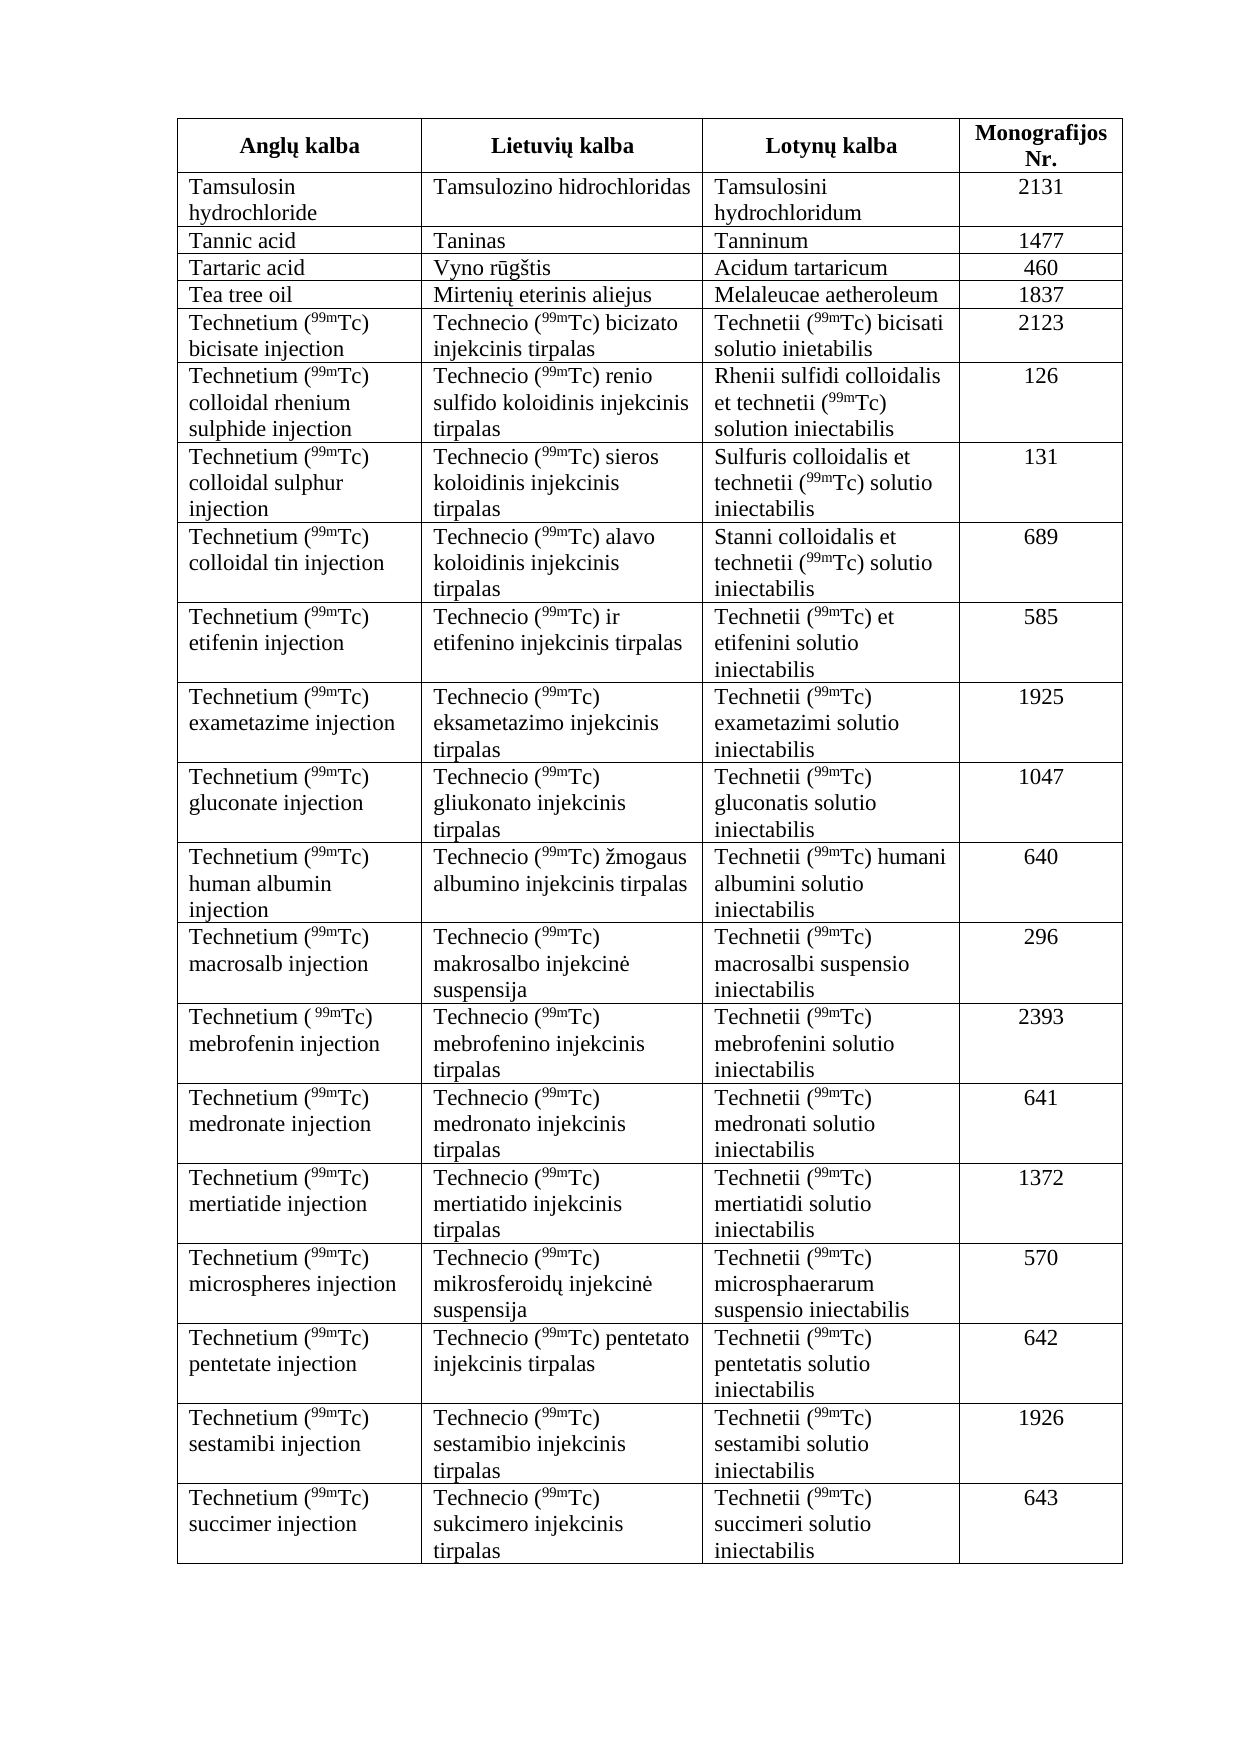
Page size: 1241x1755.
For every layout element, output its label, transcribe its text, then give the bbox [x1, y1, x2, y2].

table_header Anglų kalba [178, 119, 421, 172]
table_cell Technetii (99mTc) bicisati solutio inietabilis [703, 309, 959, 362]
table_cell Technetii (99mTc) et etifenini solutio iniectabilis [703, 603, 959, 682]
table_cell Technetii (99mTc) succimeri solutio iniectabilis [703, 1484, 959, 1563]
table_cell Technetium (99mTc) colloidal rhenium sulphide injection [178, 363, 421, 442]
table_cell Technetium (99mTc) medronate injection [178, 1084, 421, 1163]
table_cell Technetii (99mTc) mebrofenini solutio iniectabilis [703, 1004, 959, 1082]
table_header Monografijos Nr. [960, 119, 1122, 172]
table_cell Technetium (99mTc) microspheres injection [178, 1244, 421, 1323]
table_cell Technetium (99mTc) gluconate injection [178, 763, 421, 842]
table_cell Sulfuris colloidalis et technetii (99mTc) solutio iniectabilis [703, 443, 959, 522]
table_cell Technetii (99mTc) mertiatidi solutio iniectabilis [703, 1164, 959, 1243]
table_cell Tannic acid [178, 227, 421, 253]
table_cell Technecio (99mTc) sukcimero injekcinis tirpalas [422, 1484, 702, 1563]
table_header Lotynų kalba [703, 119, 959, 172]
table_cell 296 [960, 923, 1122, 1002]
table_cell 689 [960, 523, 1122, 602]
table_cell Technetium (99mTc) colloidal tin injection [178, 523, 421, 602]
table_cell Technecio (99mTc) ir etifenino injekcinis tirpalas [422, 603, 702, 682]
table_cell Technecio (99mTc) sieros koloidinis injekcinis tirpalas [422, 443, 702, 522]
table_header Lietuvių kalba [422, 119, 702, 172]
table_cell Stanni colloidalis et technetii (99mTc) solutio iniectabilis [703, 523, 959, 602]
table_cell Technetii (99mTc) medronati solutio iniectabilis [703, 1084, 959, 1163]
table_cell 2123 [960, 309, 1122, 362]
table_cell Technecio (99mTc) eksametazimo injekcinis tirpalas [422, 683, 702, 762]
table_cell Technetium ( 99mTc) mebrofenin injection [178, 1004, 421, 1082]
table_cell Technetium (99mTc) bicisate injection [178, 309, 421, 362]
table_cell Technecio (99mTc) medronato injekcinis tirpalas [422, 1084, 702, 1163]
table_cell Technecio (99mTc) mikrosferoidų injekcinė suspensija [422, 1244, 702, 1323]
table_cell Rhenii sulfidi colloidalis et technetii (99mTc) solution iniectabilis [703, 363, 959, 442]
table_cell Technecio (99mTc) mertiatido injekcinis tirpalas [422, 1164, 702, 1243]
table_cell Technetium (99mTc) etifenin injection [178, 603, 421, 682]
table_cell Tamsulosin hydrochloride [178, 173, 421, 226]
table_cell 570 [960, 1244, 1122, 1323]
table_cell Technecio (99mTc) bicizato injekcinis tirpalas [422, 309, 702, 362]
table_cell Technetium (99mTc) human albumin injection [178, 843, 421, 922]
table_cell Technecio (99mTc) pentetato injekcinis tirpalas [422, 1324, 702, 1403]
table_cell 1925 [960, 683, 1122, 762]
table_cell 460 [960, 254, 1122, 280]
table_cell Technetii (99mTc) microsphaerarum suspensio iniectabilis [703, 1244, 959, 1323]
table_cell Technecio (99mTc) sestamibio injekcinis tirpalas [422, 1404, 702, 1483]
table_cell Tartaric acid [178, 254, 421, 280]
table_cell Technetii (99mTc) humani albumini solutio iniectabilis [703, 843, 959, 922]
table_cell 641 [960, 1084, 1122, 1163]
table_cell 1926 [960, 1404, 1122, 1483]
table_cell Vyno rūgštis [422, 254, 702, 280]
table_cell Technetii (99mTc) pentetatis solutio iniectabilis [703, 1324, 959, 1403]
table_cell Mirtenių eterinis aliejus [422, 281, 702, 308]
table_cell Tamsulozino hidrochloridas [422, 173, 702, 226]
table_cell Technetii (99mTc) sestamibi solutio iniectabilis [703, 1404, 959, 1483]
table_cell 1047 [960, 763, 1122, 842]
table_cell Technecio (99mTc) mebrofenino injekcinis tirpalas [422, 1004, 702, 1082]
table_cell 1372 [960, 1164, 1122, 1243]
table_cell Melaleucae aetheroleum [703, 281, 959, 308]
table_cell Technetii (99mTc) gluconatis solutio iniectabilis [703, 763, 959, 842]
table_cell 640 [960, 843, 1122, 922]
table_cell 2393 [960, 1004, 1122, 1082]
table_cell 1837 [960, 281, 1122, 308]
table_cell 585 [960, 603, 1122, 682]
table_cell Technetii (99mTc) exametazimi solutio iniectabilis [703, 683, 959, 762]
table_cell 1477 [960, 227, 1122, 253]
table_cell 131 [960, 443, 1122, 522]
table_cell Technetium (99mTc) colloidal sulphur injection [178, 443, 421, 522]
table_cell Technetium (99mTc) mertiatide injection [178, 1164, 421, 1243]
table_cell Technetii (99mTc) macrosalbi suspensio iniectabilis [703, 923, 959, 1002]
table_cell 2131 [960, 173, 1122, 226]
table_cell Technecio (99mTc) renio sulfido koloidinis injekcinis tirpalas [422, 363, 702, 442]
table_cell Technetium (99mTc) exametazime injection [178, 683, 421, 762]
table_cell Technecio (99mTc) žmogaus albumino injekcinis tirpalas [422, 843, 702, 922]
table_cell Technetium (99mTc) macrosalb injection [178, 923, 421, 1002]
table_cell Technecio (99mTc) makrosalbo injekcinė suspensija [422, 923, 702, 1002]
table_cell Acidum tartaricum [703, 254, 959, 280]
table_cell Taninas [422, 227, 702, 253]
table_cell Tanninum [703, 227, 959, 253]
table_cell Technecio (99mTc) gliukonato injekcinis tirpalas [422, 763, 702, 842]
table_cell Technetium (99mTc) succimer injection [178, 1484, 421, 1563]
table_cell 642 [960, 1324, 1122, 1403]
table_cell Technecio (99mTc) alavo koloidinis injekcinis tirpalas [422, 523, 702, 602]
table_cell Technetium (99mTc) pentetate injection [178, 1324, 421, 1403]
table_cell Tamsulosini hydrochloridum [703, 173, 959, 226]
table_cell Tea tree oil [178, 281, 421, 308]
table_cell 126 [960, 363, 1122, 442]
table_cell 643 [960, 1484, 1122, 1563]
table_cell Technetium (99mTc) sestamibi injection [178, 1404, 421, 1483]
